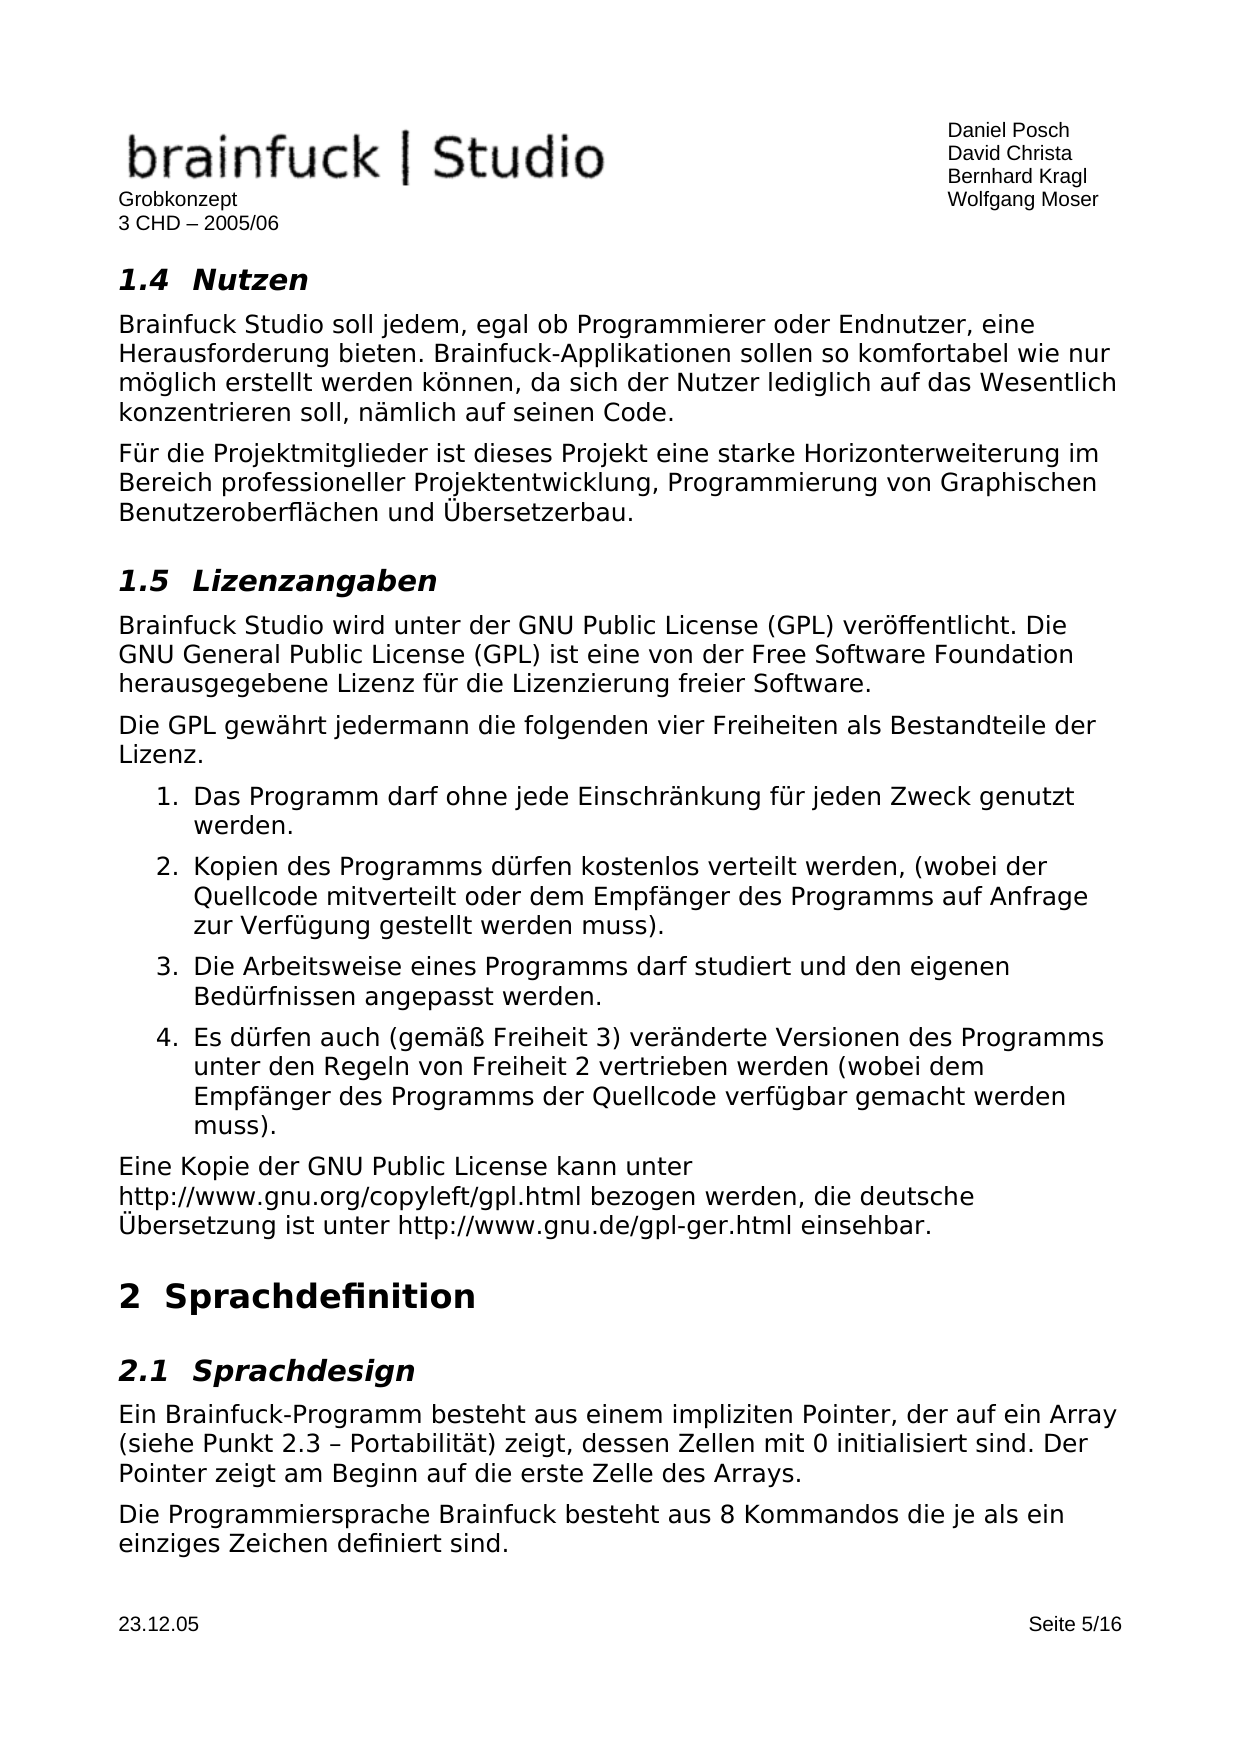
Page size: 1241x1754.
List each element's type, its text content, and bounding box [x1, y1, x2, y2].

subtitle Nutzen [118, 264, 1122, 298]
list Das Programm darf ohne jede Einschränkung für jeden Zweck genutzt werden. [156, 782, 1122, 840]
text Ein Brainfuck-Programm besteht aus einem impliziten Pointer, der auf ein Array (siehe Punkt 2.3 – Portabilität) zeigt, dessen Zellen mit 0 initialisiert sind. Der Pointer zeigt am Beginn auf die erste Zelle des Arrays. [118, 1401, 1122, 1488]
text Brainfuck Studio soll jedem, egal ob Programmierer oder Endnutzer, eine Herausforderung bieten. Brainfuck-Applikationen sollen so komfortabel wie nur möglich erstellt werden können, da sich der Nutzer lediglich auf das Wesentlich konzentrieren soll, nämlich auf seinen Code. [118, 310, 1122, 427]
picture [118, 118, 609, 187]
subtitle Lizenzangaben [118, 564, 1122, 598]
text Die Programmiersprache Brainfuck besteht aus 8 Kommandos die je als ein einziges Zeichen definiert sind. [118, 1501, 1122, 1559]
text Die GPL gewährt jedermann die folgenden vier Freiheiten als Bestandteile der Lizenz. [118, 711, 1122, 769]
list Die Arbeitsweise eines Programms darf studiert und den eigenen Bedürfnissen angepasst werden. [156, 952, 1122, 1011]
subtitle Sprachdesign [118, 1354, 1122, 1388]
list Kopien des Programms dürfen kostenlos verteilt werden, (wobei der Quellcode mitverteilt oder dem Empfänger des Programms auf Anfrage zur Verfügung gestellt werden muss). [156, 852, 1122, 940]
text Eine Kopie der GNU Public License kann unter http://www.gnu.org/copyleft/gpl.html bezogen werden, die deutsche Übersetzung ist unter http://www.gnu.de/gpl-ger.html einsehbar. [118, 1152, 1122, 1240]
list Es dürfen auch (gemäß Freiheit 3) veränderte Versionen des Programms unter den Regeln von Freiheit 2 vertrieben werden (wobei dem Empfänger des Programms der Quellcode verfügbar gemacht werden muss). [156, 1023, 1122, 1140]
text Brainfuck Studio wird unter der GNU Public License (GPL) veröffentlicht. Die GNU General Public License (GPL) ist eine von der Free Software Foundation herausgegebene Lizenz für die Lizenzierung freier Software. [118, 611, 1122, 698]
subtitle Sprachdefinition [118, 1277, 1122, 1317]
text Für die Projektmitglieder ist dieses Projekt eine starke Horizonterweiterung im Bereich professioneller Projektentwicklung, Programmierung von Graphischen Benutzeroberflächen und Übersetzerbau. [118, 439, 1122, 527]
